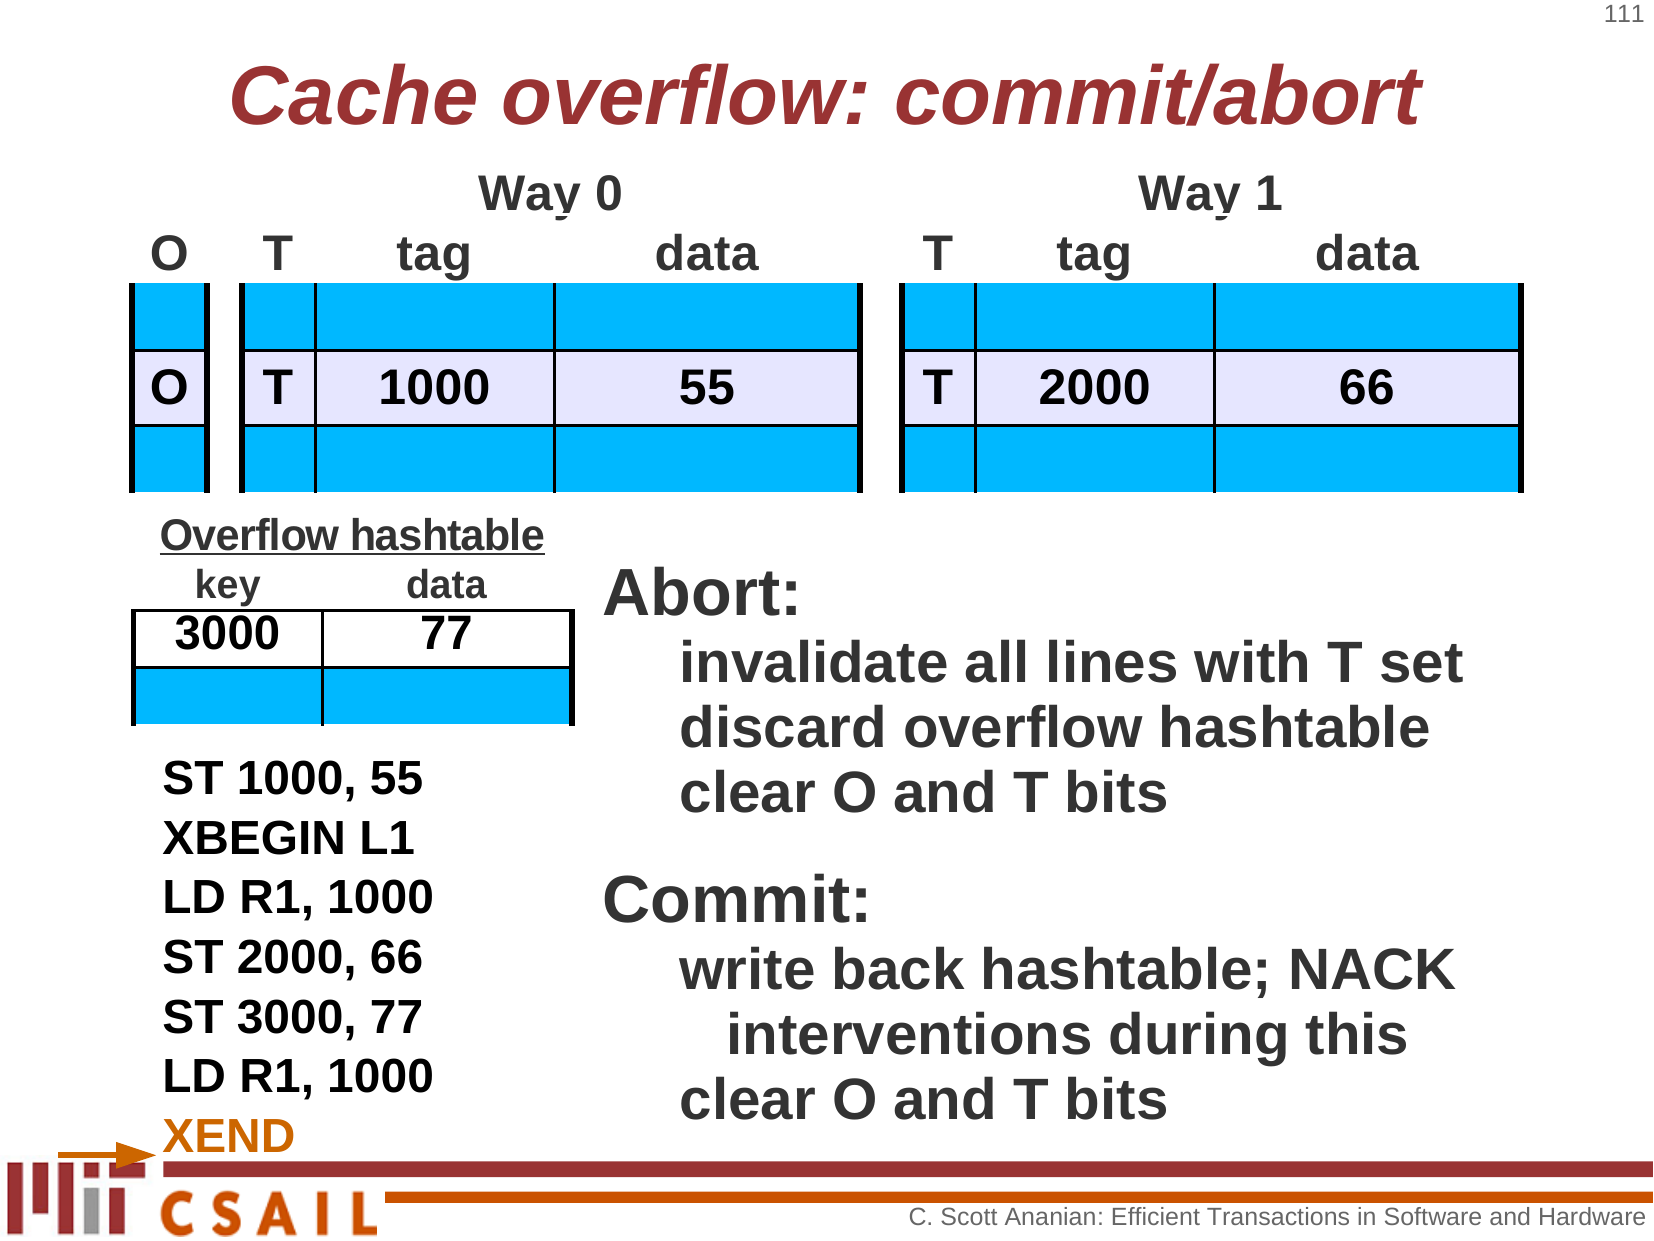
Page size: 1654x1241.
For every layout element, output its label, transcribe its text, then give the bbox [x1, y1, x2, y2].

picture [0, 1155, 377, 1237]
chart [127, 163, 1526, 495]
title Cache overflow: commit/abort [51, 28, 1600, 163]
list Abort: invalidate all lines with T set discard overflow hashtable clear O and T bits Commit: write back hashtable; NACK interventions during this clear O and T bits [585, 554, 1561, 1163]
chart [128, 508, 576, 727]
text_box ST 1000, 55 XBEGIN L1 LD R1, 1000 ST 2000, 66 ST 3000, 77 LD R1, 1000 XEND [162, 750, 435, 1164]
